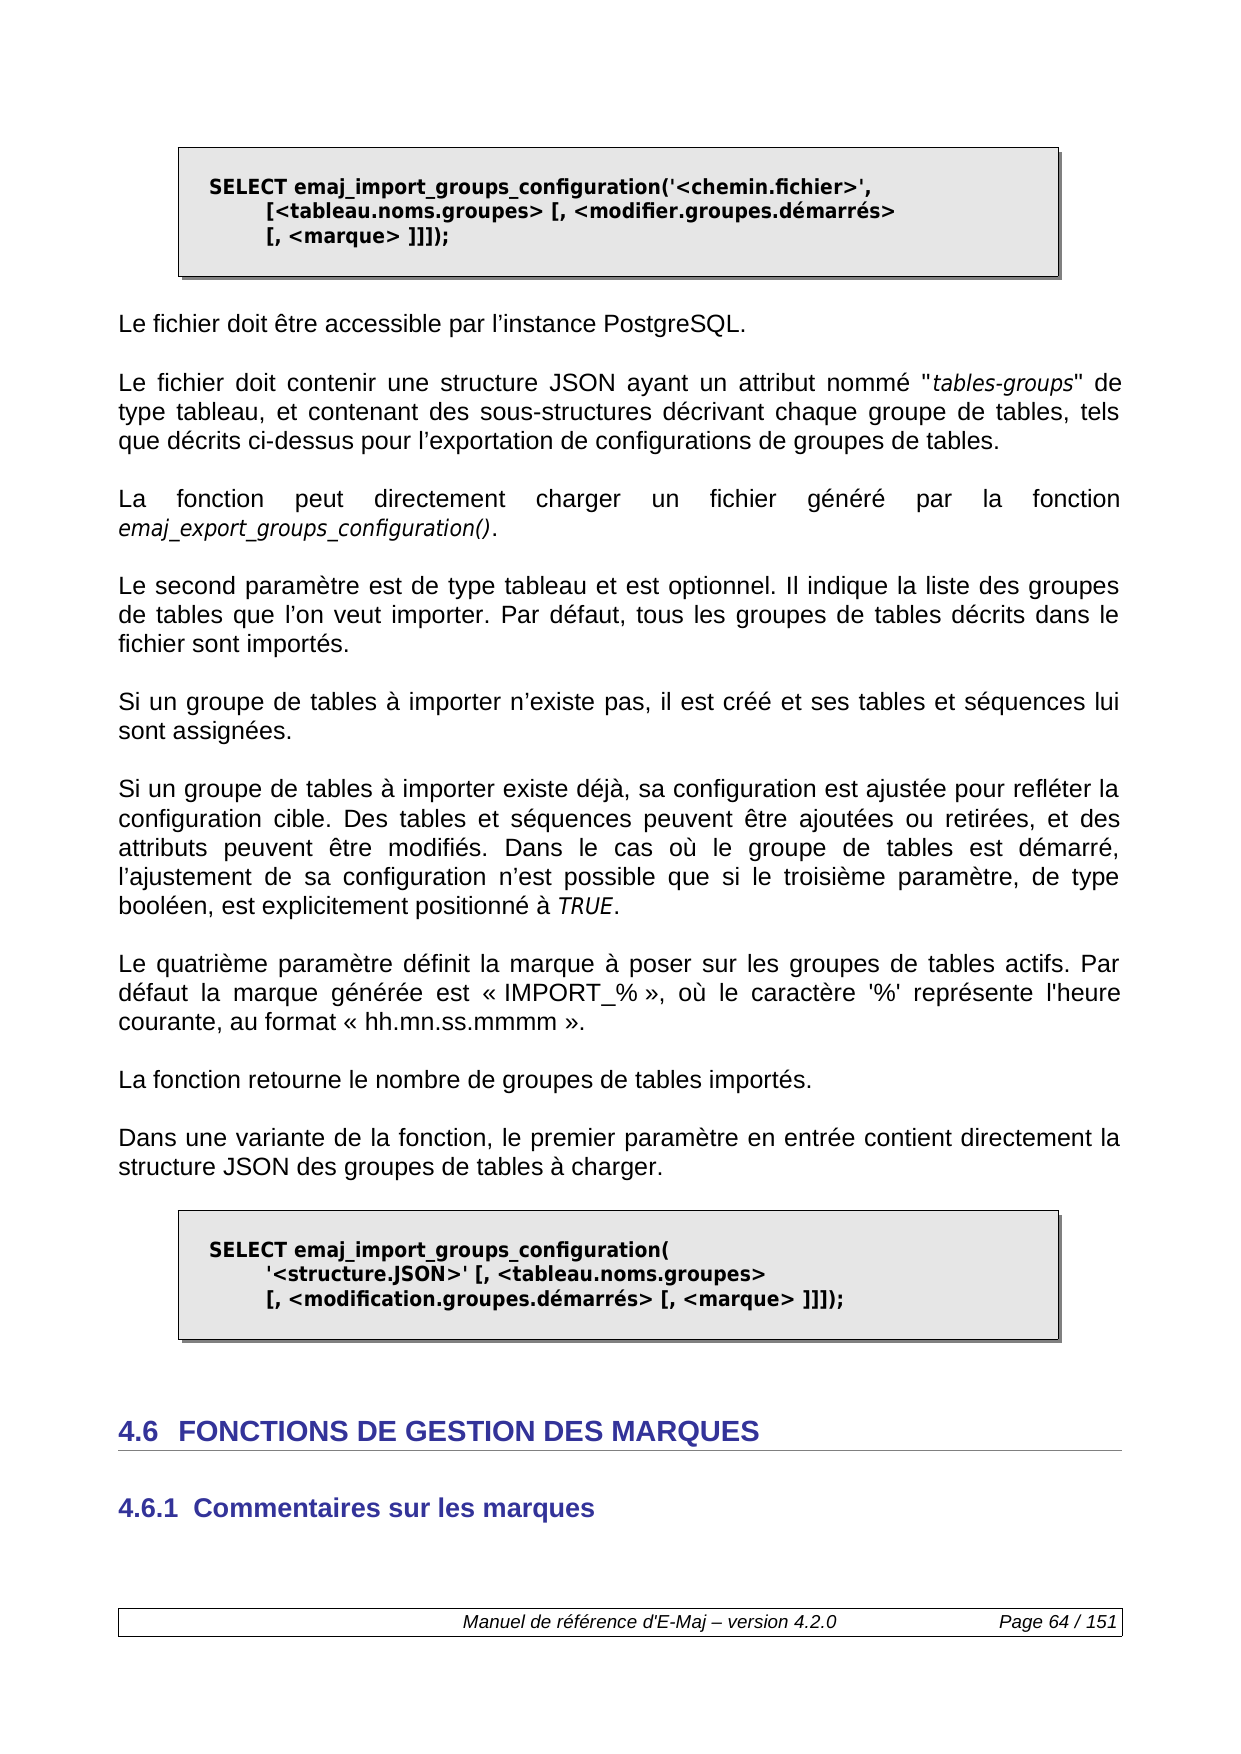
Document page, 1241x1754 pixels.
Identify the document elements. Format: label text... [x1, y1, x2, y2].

text SELECT emaj_import_groups_configuration( '<structure.JSON>' [, <tableau.noms.groupes> [, <modification.groupes.démarrés> [, <marque> ]]]); [179, 1235, 1058, 1308]
text SELECT emaj_import_groups_configuration('<chemin.fichier>', [<tableau.noms.groupes> [, <modifier.groupes.démarrés> [, <marque> ]]]); [179, 172, 1058, 245]
text La fonction retourne le nombre de groupes de tables importés. [118, 1065, 1122, 1094]
text Dans une variante de la fonction, le premier paramètre en entrée contient directement la structure JSON des groupes de tables à charger. [118, 1123, 1122, 1181]
text Le second paramètre est de type tableau et est optionnel. Il indique la liste des groupes de tables que l’on veut importer. Par défaut, tous les groupes de tables décrits dans le fichier sont importés. [118, 571, 1122, 658]
text Le fichier doit contenir une structure JSON ayant un attribut nommé "tables-groups" de type tableau, et contenant des sous-structures décrivant chaque groupe de tables, tels que décrits ci-dessus pour l’exportation de configurations de groupes de tables. [118, 367, 1122, 455]
text Si un groupe de tables à importer n’existe pas, il est créé et ses tables et séquences lui sont assignées. [118, 687, 1122, 745]
text Le quatrième paramètre définit la marque à poser sur les groupes de tables actifs. Par défaut la marque générée est « IMPORT_% », où le caractère '%' représente l'heure courante, au format « hh.mn.ss.mmmm ». [118, 949, 1122, 1036]
subtitle Commentaires sur les marques [118, 1492, 1122, 1523]
text Le fichier doit être accessible par l’instance PostgreSQL. [118, 309, 1122, 338]
subtitle Fonctions de gestion des marques [118, 1414, 1122, 1450]
text La fonction peut directement charger un fichier généré par la fonction emaj_export_groups_configuration(). [118, 484, 1122, 542]
text Si un groupe de tables à importer existe déjà, sa configuration est ajustée pour refléter la configuration cible. Des tables et séquences peuvent être ajoutées ou retirées, et des attributs peuvent être modifiés. Dans le cas où le groupe de tables est démarré, l’ajustement de sa configuration n’est possible que si le troisième paramètre, de type booléen, est explicitement positionné à TRUE. [118, 774, 1122, 920]
